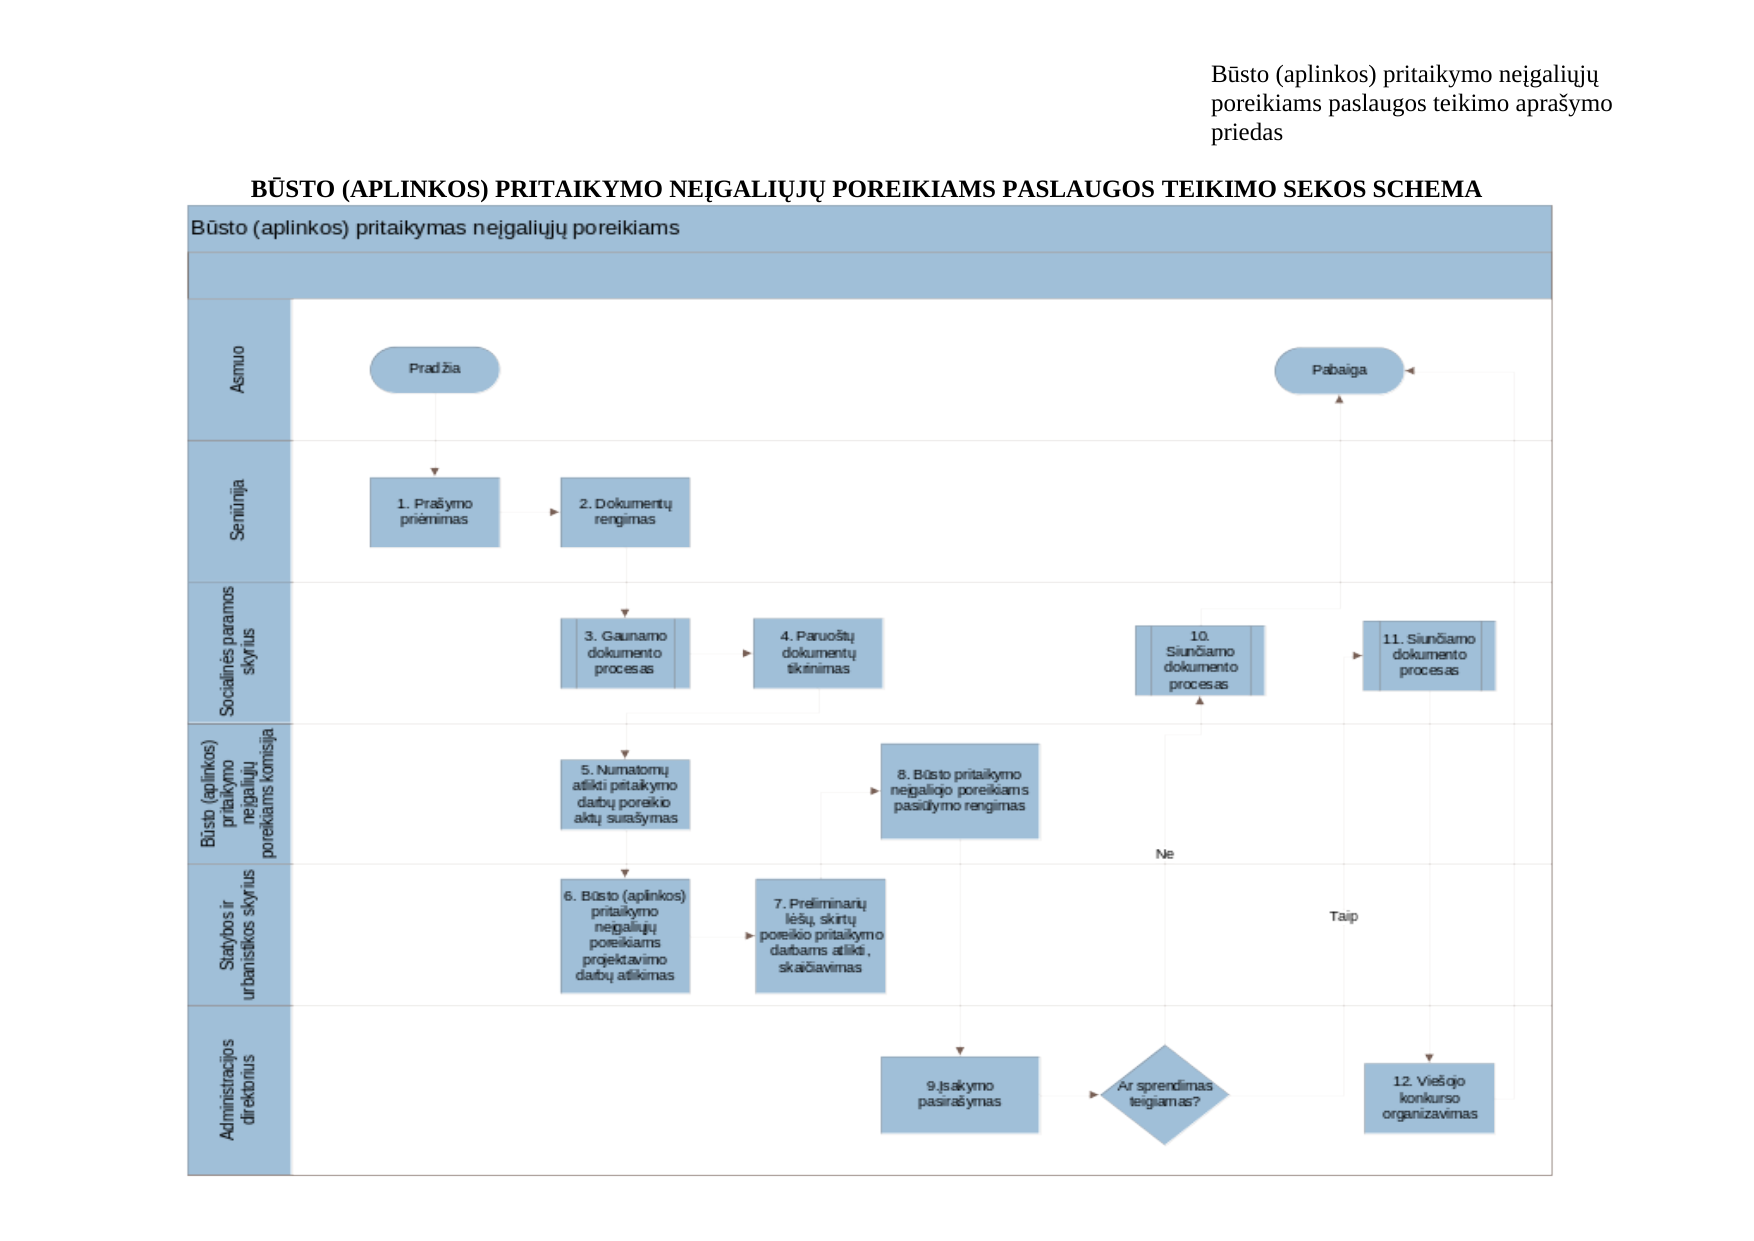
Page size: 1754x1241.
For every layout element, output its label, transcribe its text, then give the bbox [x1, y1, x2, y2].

text poreikiams paslaugos teikimo aprašymo [103, 88, 1636, 117]
text priedas [103, 117, 1636, 145]
text Būsto (aplinkos) pritaikymo neįgaliųjų [103, 59, 1636, 88]
text BŪSTO (APLINKOS) PRITAIKYMO NEĮGALIŲJŲ POREIKIAMS PASLAUGOS TEIKIMO SEKOS SCHEMA [103, 174, 1636, 203]
